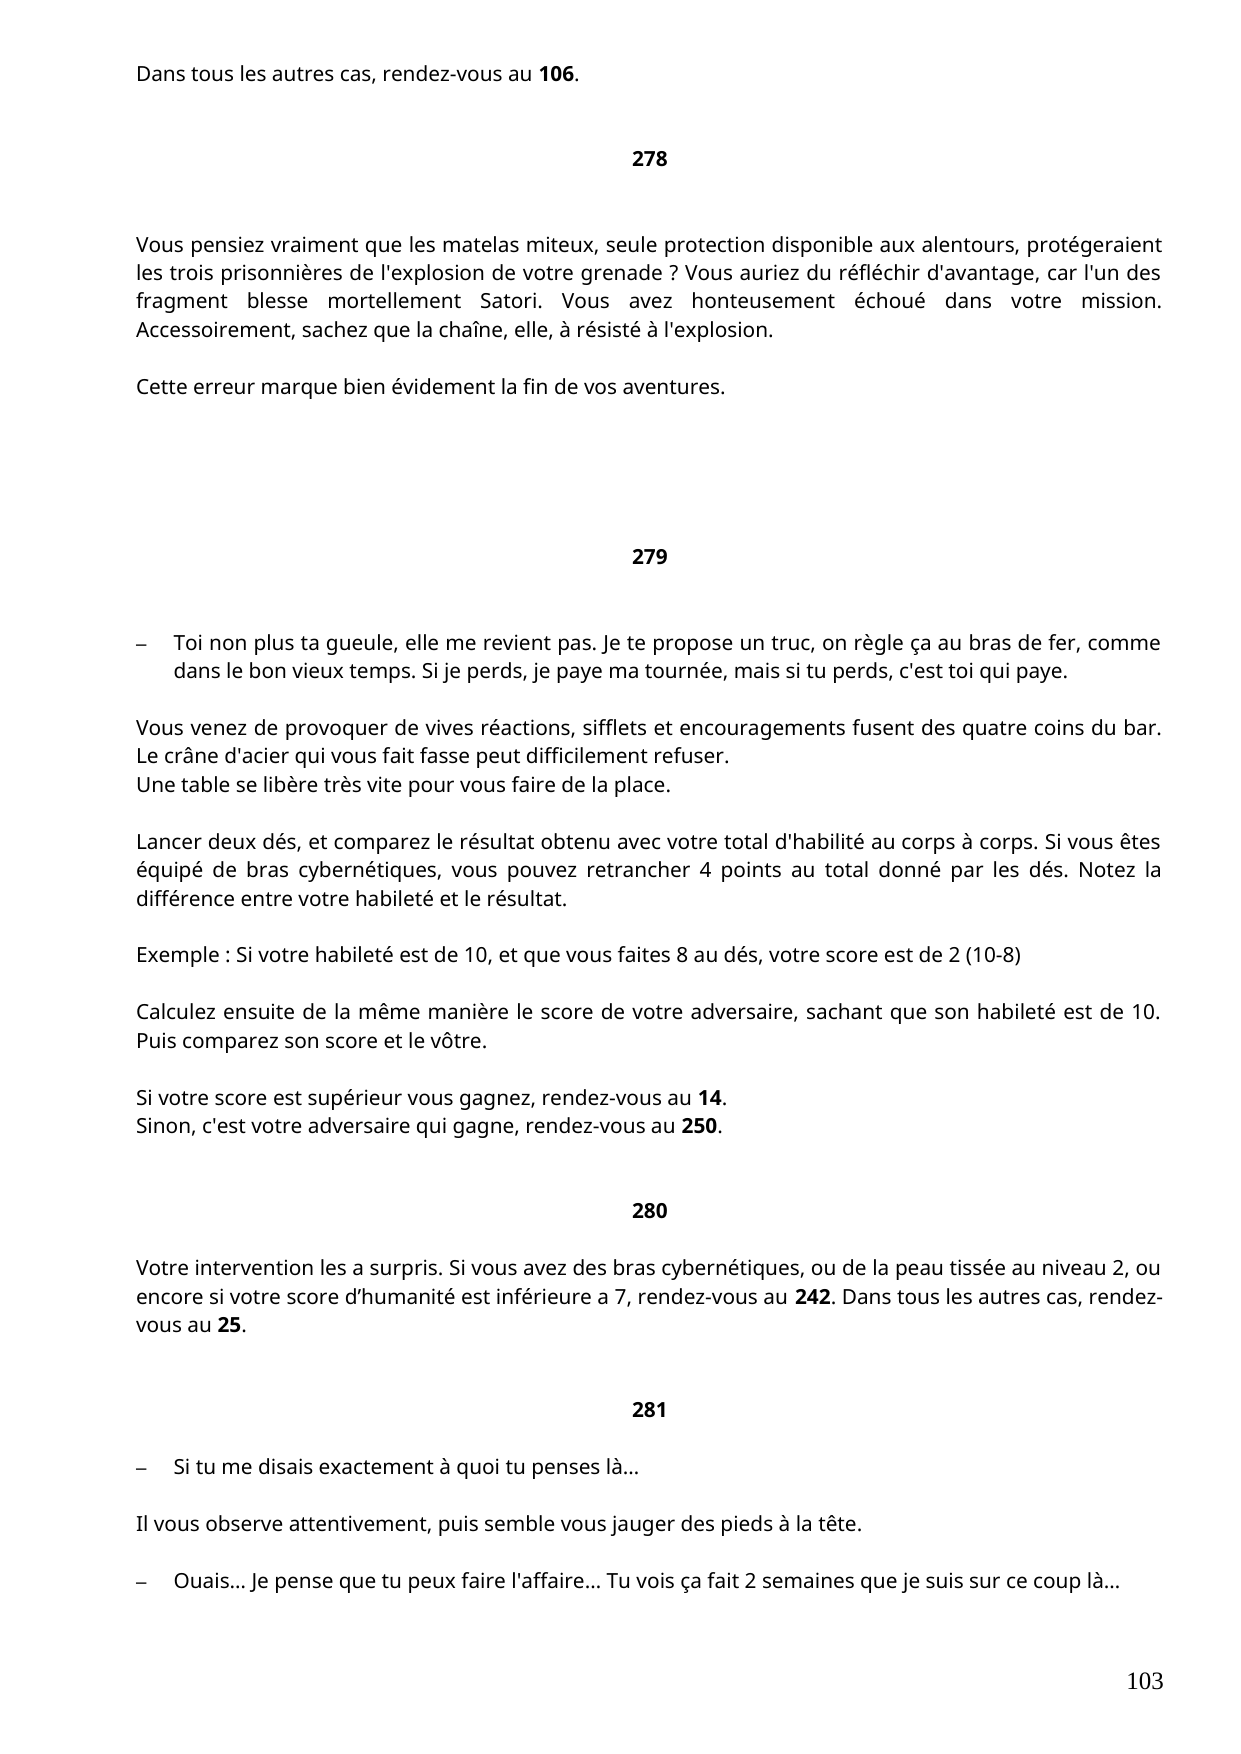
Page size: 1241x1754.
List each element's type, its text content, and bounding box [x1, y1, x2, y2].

text Si votre score est supérieur vous gagnez, rendez-vous au 14. [136, 1083, 1163, 1111]
text 280 [136, 1197, 1163, 1225]
text Vous pensiez vraiment que les matelas miteux, seule protection disponible aux alentours, protégeraient les trois prisonnières de l'explosion de votre grenade ? Vous auriez du réfléchir d'avantage, car l'un des fragment blesse mortellement Satori. Vous avez honteusement échoué dans votre mission. Accessoirement, sachez que la chaîne, elle, à résisté à l'explosion. [136, 230, 1163, 343]
list Toi non plus ta gueule, elle me revient pas. Je te propose un truc, on règle ça au bras de fer, comme dans le bon vieux temps. Si je perds, je paye ma tournée, mais si tu perds, c'est toi qui paye. [136, 628, 1163, 685]
text Une table se libère très vite pour vous faire de la place. [136, 770, 1163, 798]
text Cette erreur marque bien évidement la fin de vos aventures. [136, 372, 1163, 400]
text Lancer deux dés, et comparez le résultat obtenu avec votre total d'habilité au corps à corps. Si vous êtes équipé de bras cybernétiques, vous pouvez retrancher 4 points au total donné par les dés. Notez la différence entre votre habileté et le résultat. [136, 827, 1163, 912]
text Calculez ensuite de la même manière le score de votre adversaire, sachant que son habileté est de 10. Puis comparez son score et le vôtre. [136, 997, 1163, 1054]
text 279 [136, 542, 1163, 571]
text Dans tous les autres cas, rendez-vous au 106. [136, 59, 1163, 87]
list Ouais… Je pense que tu peux faire l'affaire… Tu vois ça fait 2 semaines que je suis sur ce coup là… [136, 1566, 1163, 1595]
text Il vous observe attentivement, puis semble vous jauger des pieds à la tête. [136, 1509, 1163, 1538]
text Vous venez de provoquer de vives réactions, sifflets et encouragements fusent des quatre coins du bar. Le crâne d'acier qui vous fait fasse peut difficilement refuser. [136, 713, 1163, 770]
text Sinon, c'est votre adversaire qui gagne, rendez-vous au 250. [136, 1111, 1163, 1140]
text Exemple : Si votre habileté est de 10, et que vous faites 8 au dés, votre score est de 2 (10-8) [136, 941, 1163, 969]
text 278 [136, 144, 1163, 173]
text Votre intervention les a surpris. Si vous avez des bras cybernétiques, ou de la peau tissée au niveau 2, ou encore si votre score d’humanité est inférieure a 7, rendez-vous au 242. Dans tous les autres cas, rendez-vous au 25. [136, 1253, 1163, 1339]
list Si tu me disais exactement à quoi tu penses là… [136, 1452, 1163, 1481]
text 281 [136, 1396, 1163, 1424]
